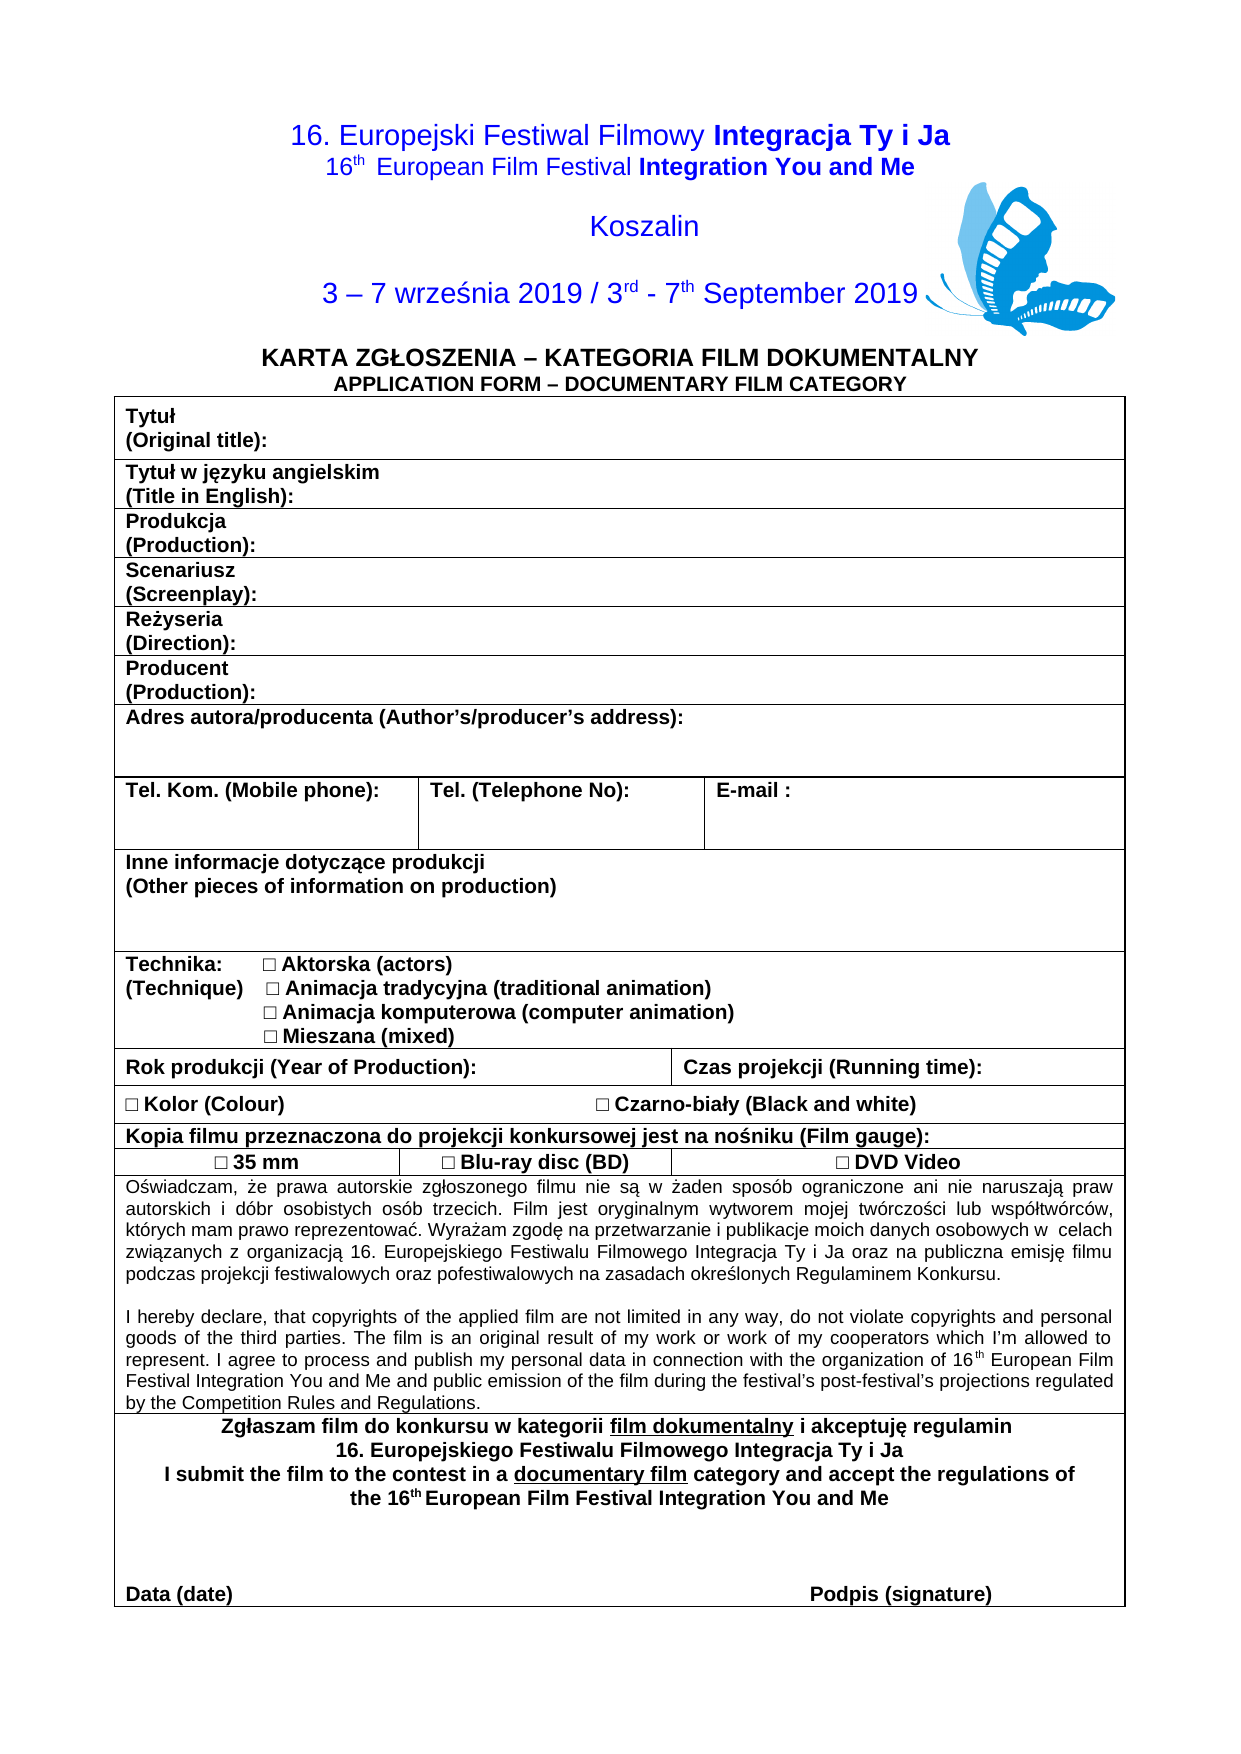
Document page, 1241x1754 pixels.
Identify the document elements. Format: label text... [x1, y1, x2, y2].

table_cell Tel. (Telephone No): [419, 778, 704, 849]
picture [982, 264, 995, 274]
table_cell □ DVD Video [672, 1149, 1124, 1175]
table_cell Zgłaszam film do konkursu w kategorii film dokumentalny i akceptuję regulamin 16. Europejskiego Festiwalu Filmowego Integracja Ty i Ja I submit the film to the contest in a documentary film category and accept the regulations of the 16th European Film Festival Integration You and Me Data (date) Podpis (signature) [115, 1414, 1124, 1606]
table_cell Oświadczam, że prawa autorskie zgłoszonego filmu nie są w żaden sposób ograniczone ani nie naruszają praw autorskich i dóbr osobistych osób trzecich. Film jest oryginalnym wytworem mojej twórczości lub współtwórców, których mam prawo reprezentować. Wyrażam zgodę na przetwarzanie i publikacje moich danych osobowych w celach związanych z organizacją 16. Europejskiego Festiwalu Filmowego Integracja Ty i Ja oraz na publiczna emisję filmu podczas projekcji festiwalowych oraz pofestiwalowych na zasadach określonych Regulaminem Konkursu. I hereby declare, that copyrights of the applied film are not limited in any way, do not violate copyrights and personal goods of the third parties. The film is an original result of my work or work of my cooperators which I’m allowed to represent. I agree to process and publish my personal data in connection with the organization of 16th European Film Festival Integration You and Me and public emission of the film during the festival’s post-festival’s projections regulated by the Competition Rules and Regulations. [115, 1176, 1124, 1413]
text [1117, 209, 1122, 243]
picture [1062, 300, 1068, 309]
table_cell Produkcja (Production): [115, 509, 1124, 557]
text 16. Europejski Festiwal Filmowy Integracja Ty i Ja [118, 118, 1122, 152]
picture [987, 242, 1006, 258]
table_cell □ Kolor (Colour) □ Czarno-biały (Black and white) [115, 1086, 1124, 1123]
picture [1078, 300, 1090, 312]
table_cell Kopia filmu przeznaczona do projekcji konkursowej jest na nośniku (Film gauge): [115, 1124, 1124, 1148]
table_cell □ Blu-ray disc (BD) [400, 1149, 671, 1175]
picture [1089, 301, 1105, 317]
table_cell Inne informacje dotyczące produkcji (Other pieces of information on production) [115, 850, 1124, 951]
table_cell Reżyseria (Direction): [115, 607, 1124, 654]
table_cell Czas projekcji (Running time): [672, 1049, 1124, 1085]
picture [1004, 202, 1040, 235]
table_cell E-mail : [705, 778, 1124, 849]
text Koszalin [118, 209, 924, 243]
picture [982, 273, 993, 280]
text 3 – 7 września 2019 / 3rd - 7th September 2019 [118, 276, 924, 310]
text 16th European Film Festival Integration You and Me [118, 152, 1122, 180]
picture [1023, 302, 1116, 336]
picture [982, 281, 992, 286]
table_cell Adres autora/producenta (Author’s/producer’s address): [115, 705, 1124, 776]
table_cell Tytuł w języku angielskim (Title in English): [115, 460, 1124, 508]
picture [925, 182, 1116, 336]
table_cell □ 35 mm [115, 1149, 399, 1175]
text APPLICATION FORM – DOCUMENTARY FILM CATEGORY [118, 372, 1122, 396]
picture [1069, 299, 1078, 310]
table_cell Technika: □ Aktorska (actors) (Technique) □ Animacja tradycyjna (traditional animation) □ Animacja komputerowa (computer animation) □ Mieszana (mixed) [115, 952, 1124, 1048]
table_cell Rok produkcji (Year of Production): [115, 1049, 671, 1085]
picture [984, 254, 999, 266]
table_header Tytuł (Original title): [115, 397, 1124, 459]
text KARTA ZGŁOSZENIA – KATEGORIA FILM DOKUMENTALNY [118, 343, 1122, 372]
table_cell Producent (Production): [115, 656, 1124, 703]
table_cell Scenariusz (Screenplay): [115, 558, 1124, 606]
picture [993, 225, 1019, 248]
table_cell Tel. Kom. (Mobile phone): [115, 778, 418, 849]
